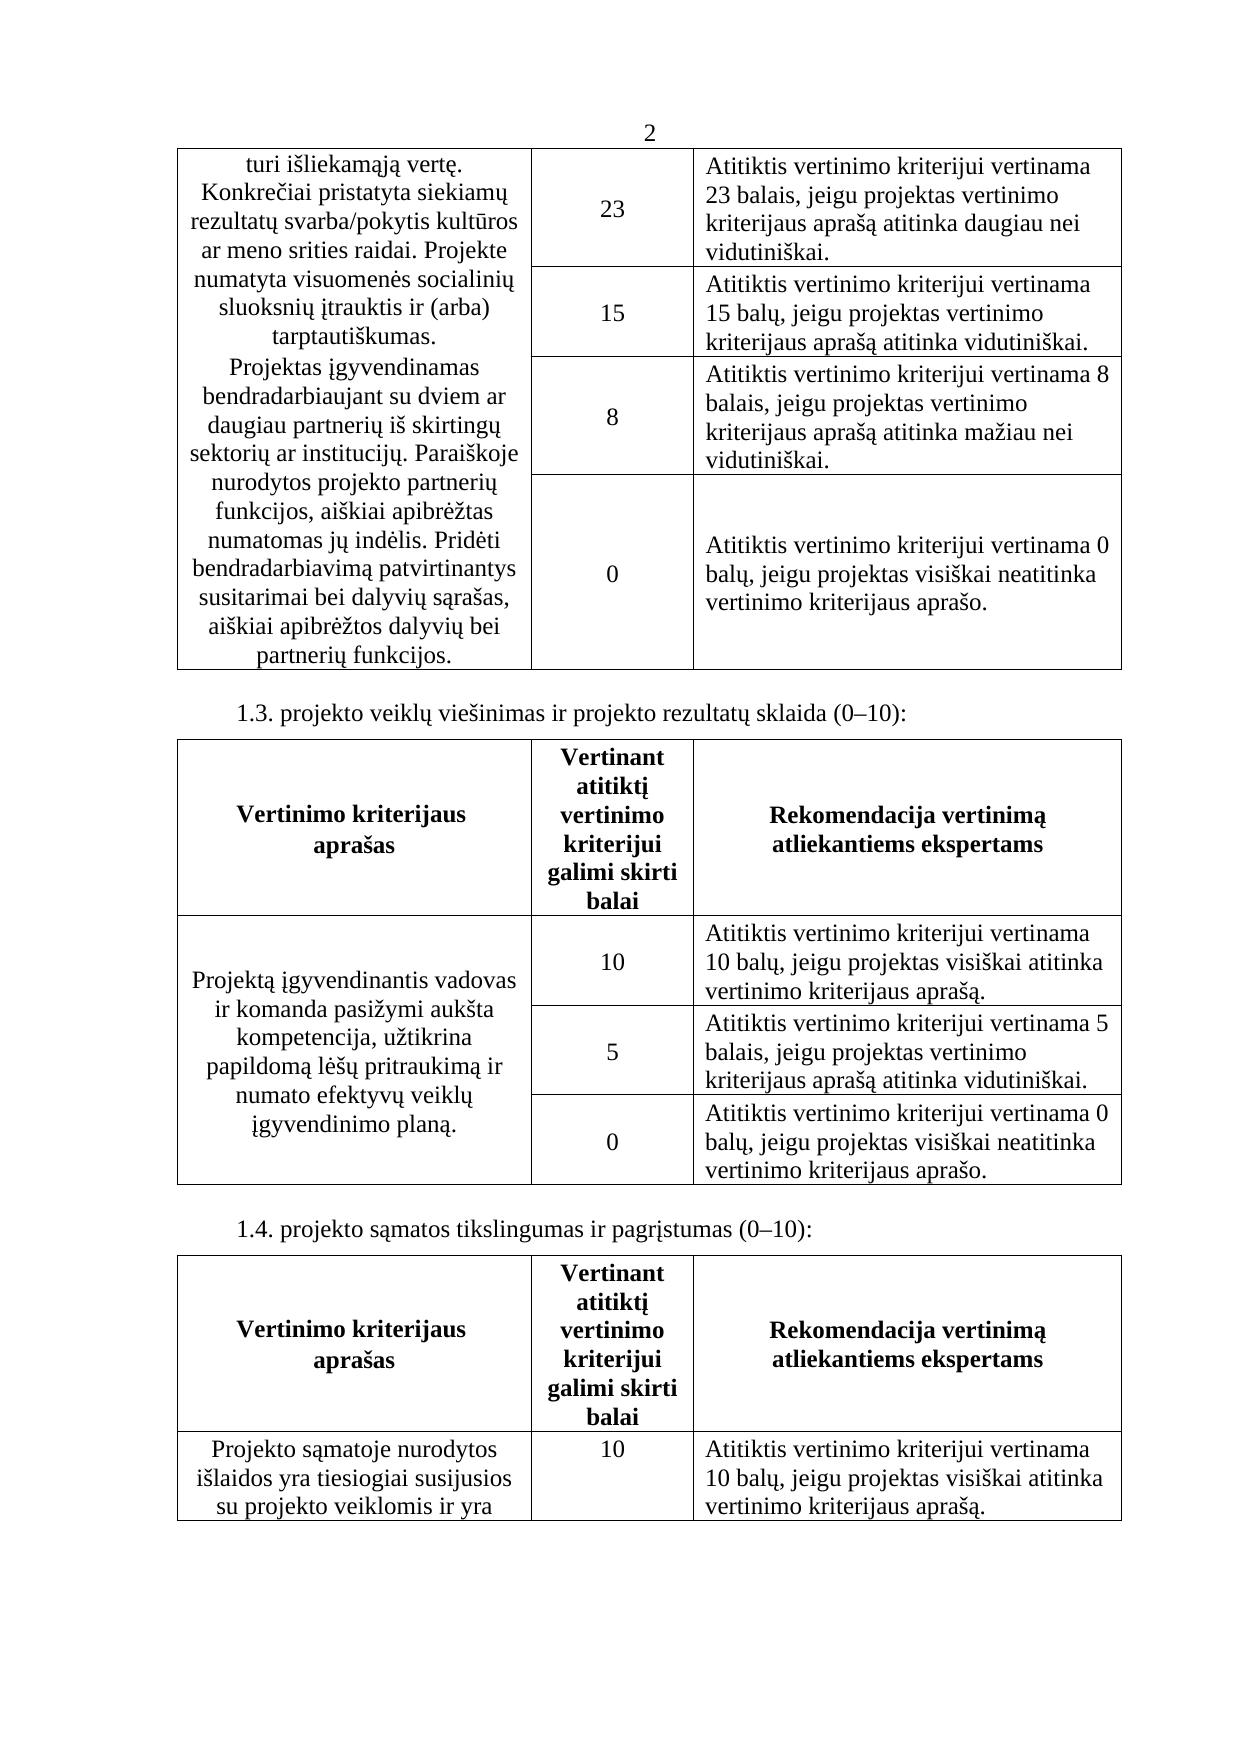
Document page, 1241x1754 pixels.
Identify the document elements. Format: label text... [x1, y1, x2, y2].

table_cell Atitiktis vertinimo kriterijui vertinama 5 balais, jeigu projektas vertinimo kriterijaus aprašą atitinka vidutiniškai. [694, 1006, 1121, 1094]
table_cell turi išliekamąją vertę. Konkrečiai pristatyta siekiamų rezultatų svarba/pokytis kultūros ar meno srities raidai. Projekte numatyta visuomenės socialinių sluoksnių įtrauktis ir (arba) tarptautiškumas. Projektas įgyvendinamas bendradarbiaujant su dviem ar daugiau partnerių iš skirtingų sektorių ar institucijų. Paraiškoje nurodytos projekto partnerių funkcijos, aiškiai apibrėžtas numatomas jų indėlis. Pridėti bendradarbiavimą patvirtinantys susitarimai bei dalyvių sąrašas, aiškiai apibrėžtos dalyvių bei partnerių funkcijos. [178, 149, 531, 668]
table_cell Atitiktis vertinimo kriterijui vertinama 8 balais, jeigu projektas vertinimo kriterijaus aprašą atitinka mažiau nei vidutiniškai. [694, 357, 1121, 474]
table_header Vertinant atitiktį vertinimo kriterijui galimi skirti balai [532, 1256, 693, 1431]
table_cell 10 [532, 1432, 693, 1520]
table_cell Atitiktis vertinimo kriterijui vertinama 0 balų, jeigu projektas visiškai neatitinka vertinimo kriterijaus aprašo. [694, 475, 1121, 668]
table_cell 8 [532, 357, 693, 474]
table_cell 0 [532, 475, 693, 668]
table_cell 10 [532, 916, 693, 1005]
table_header Vertinimo kriterijaus aprašas [178, 740, 531, 915]
table_cell 0 [532, 1095, 693, 1184]
table_cell Atitiktis vertinimo kriterijui vertinama 10 balų, jeigu projektas visiškai atitinka vertinimo kriterijaus aprašą. [694, 916, 1121, 1005]
table_cell Projekto sąmatoje nurodytos išlaidos yra tiesiogiai susijusios su projekto veiklomis ir yra [178, 1432, 531, 1520]
table_cell 5 [532, 1006, 693, 1094]
table_cell Atitiktis vertinimo kriterijui vertinama 10 balų, jeigu projektas visiškai atitinka vertinimo kriterijaus aprašą. [694, 1432, 1121, 1520]
table_cell 15 [532, 267, 693, 356]
table_header Vertinimo kriterijaus aprašas [178, 1256, 531, 1431]
table_header Rekomendacija vertinimą atliekantiems ekspertams [694, 1256, 1121, 1431]
text 1.4. projekto sąmatos tikslingumas ir pagrįstumas (0–10): [177, 1214, 1122, 1243]
table_cell Atitiktis vertinimo kriterijui vertinama 15 balų, jeigu projektas vertinimo kriterijaus aprašą atitinka vidutiniškai. [694, 267, 1121, 356]
table_header Vertinant atitiktį vertinimo kriterijui galimi skirti balai [532, 740, 693, 915]
table_cell 23 [532, 149, 693, 266]
text 1.3. projekto veiklų viešinimas ir projekto rezultatų sklaida (0–10): [177, 698, 1122, 727]
table_cell Projektą įgyvendinantis vadovas ir komanda pasižymi aukšta kompetencija, užtikrina papildomą lėšų pritraukimą ir numato efektyvų veiklų įgyvendinimo planą. [178, 916, 531, 1184]
table_cell Atitiktis vertinimo kriterijui vertinama 0 balų, jeigu projektas visiškai neatitinka vertinimo kriterijaus aprašo. [694, 1095, 1121, 1184]
table_cell Atitiktis vertinimo kriterijui vertinama 23 balais, jeigu projektas vertinimo kriterijaus aprašą atitinka daugiau nei vidutiniškai. [694, 149, 1121, 266]
table_header Rekomendacija vertinimą atliekantiems ekspertams [694, 740, 1121, 915]
